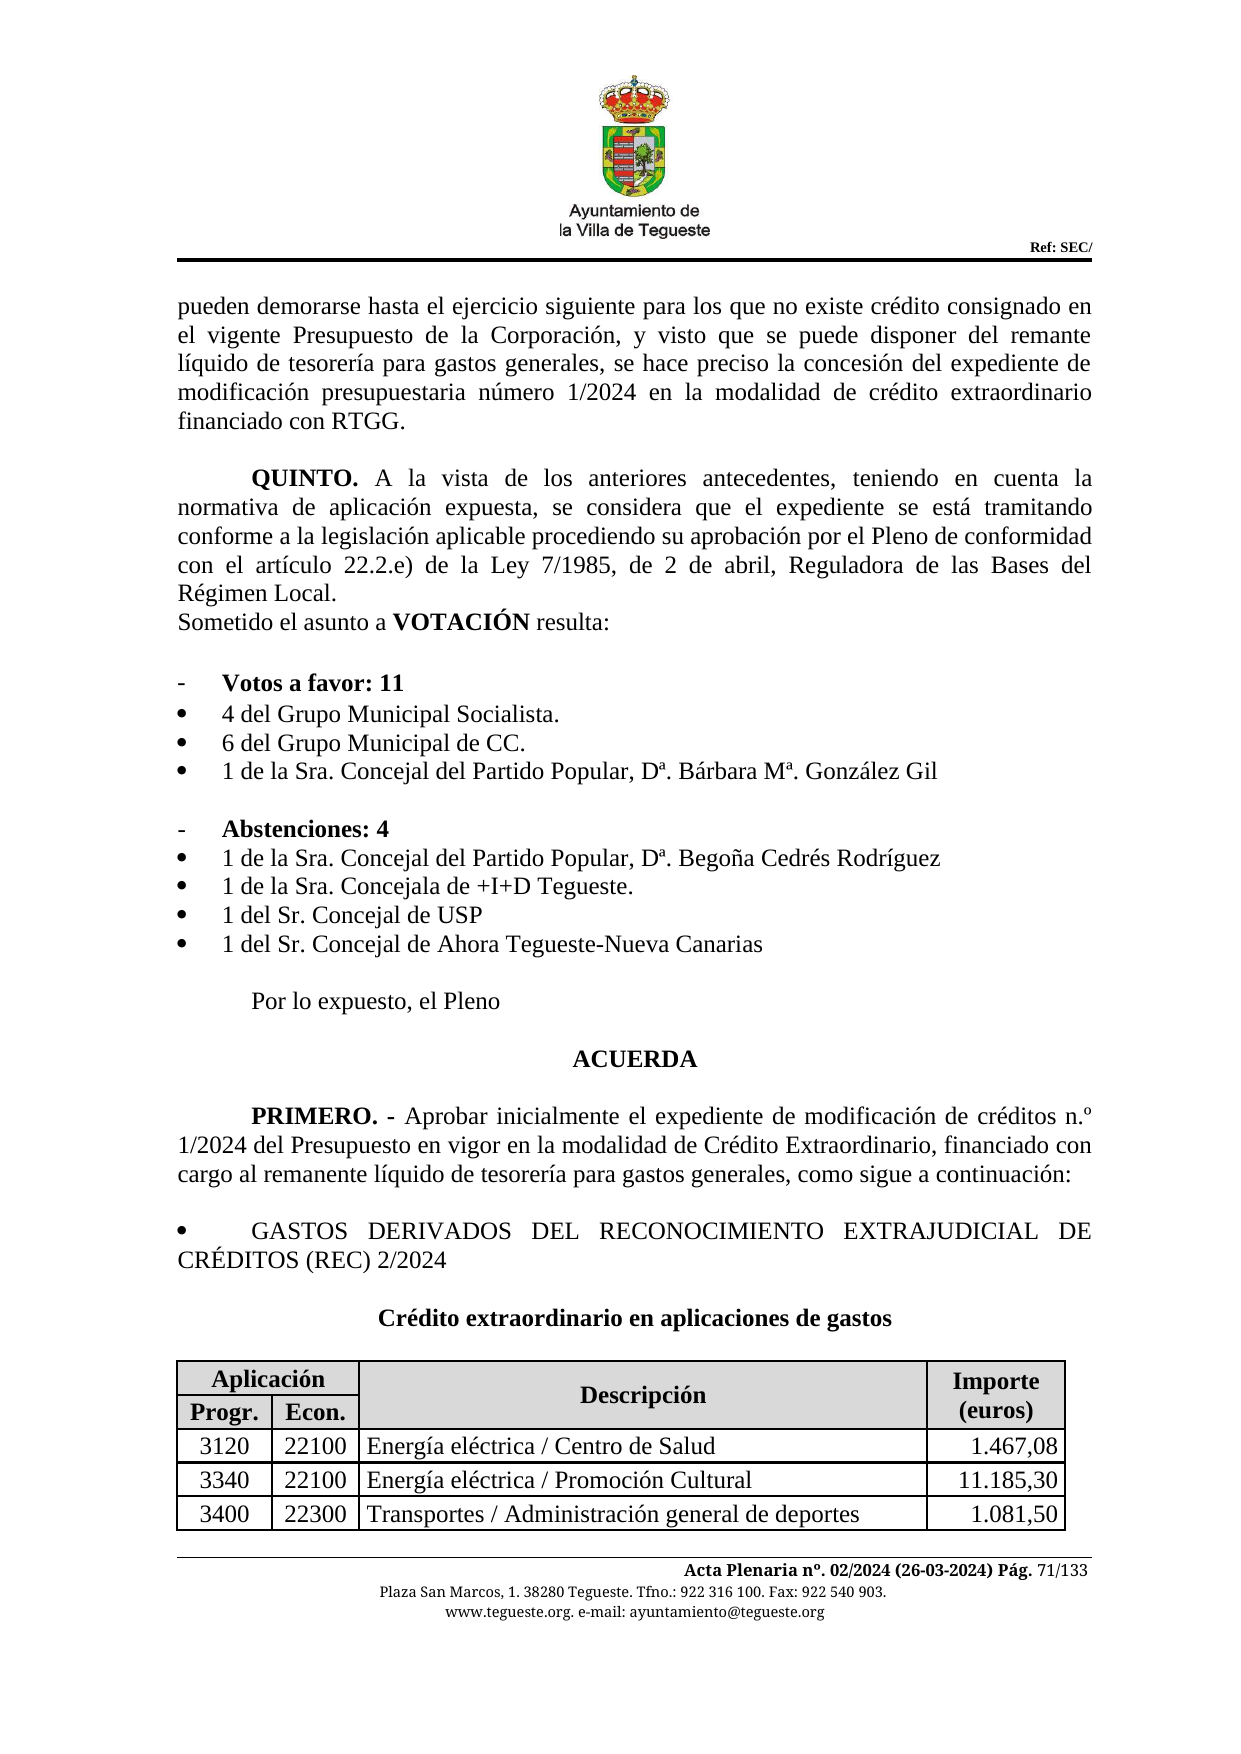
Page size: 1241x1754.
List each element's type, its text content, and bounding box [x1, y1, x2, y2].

list Por lo expuesto, el Pleno [177, 986, 1092, 1015]
table_header Aplicación [178, 1362, 358, 1394]
table_cell 3400 [178, 1497, 271, 1529]
list 1 del Sr. Concejal de USP [177, 900, 1092, 929]
table_cell 22100 [273, 1430, 358, 1461]
list 1 de la Sra. Concejal del Partido Popular, Dª. Begoña Cedrés Rodríguez [177, 843, 1092, 871]
table_cell 1.081,50 [928, 1497, 1064, 1529]
table_cell 1.467,08 [928, 1430, 1064, 1461]
list GASTOS DERIVADOS DEL RECONOCIMIENTO EXTRAJUDICIAL DE CRÉDITOS (REC) 2/2024 [177, 1216, 1092, 1274]
table_cell 11.185,30 [928, 1464, 1064, 1495]
table_cell 22300 [273, 1497, 358, 1529]
text QUINTO. A la vista de los anteriores antecedentes, teniendo en cuenta la normativa de aplicación expuesta, se considera que el expediente se está tramitando conforme a la legislación aplicable procediendo su aprobación por el Pleno de conformidad con el artículo 22.2.e) de la Ley 7/1985, de 2 de abril, Reguladora de las Bases del Régimen Local. [177, 463, 1093, 607]
list 1 de la Sra. Concejal del Partido Popular, Dª. Bárbara Mª. González Gil [177, 756, 1092, 785]
text - Abstenciones: 4 [177, 814, 1092, 843]
table_cell Energía eléctrica / Promoción Cultural [360, 1464, 926, 1495]
text ACUERDA [177, 1044, 1092, 1073]
list 1 de la Sra. Concejala de +I+D Tegueste. [177, 871, 1092, 900]
table_header Importe (euros) [928, 1362, 1064, 1428]
list 1 del Sr. Concejal de Ahora Tegueste-Nueva Canarias [177, 929, 1092, 958]
list 4 del Grupo Municipal Socialista. [177, 699, 1092, 728]
list 6 del Grupo Municipal de CC. [177, 728, 1092, 756]
table_cell Progr. [178, 1396, 271, 1428]
text PRIMERO. - Aprobar inicialmente el expediente de modificación de créditos n.º 1/2024 del Presupuesto en vigor en la modalidad de Crédito Extraordinario, financiado con cargo al remanente líquido de tesorería para gastos generales, como sigue a continuación: [177, 1101, 1093, 1188]
table_header Descripción [360, 1362, 926, 1428]
table_cell 3340 [178, 1464, 271, 1495]
table_cell Energía eléctrica / Centro de Salud [360, 1430, 926, 1461]
list Votos a favor: 11 [177, 665, 1092, 699]
table_cell 3120 [178, 1430, 271, 1461]
table_cell Econ. [273, 1396, 358, 1428]
text pueden demorarse hasta el ejercicio siguiente para los que no existe crédito consignado en el vigente Presupuesto de la Corporación, y visto que se puede disponer del remante líquido de tesorería para gastos generales, se hace preciso la concesión del expediente de modificación presupuestaria número 1/2024 en la modalidad de crédito extraordinario financiado con RTGG. [177, 291, 1092, 435]
subtitle Crédito extraordinario en aplicaciones de gastos [177, 1303, 1092, 1331]
text Sometido el asunto a VOTACIÓN resulta: [177, 607, 1092, 636]
table_cell 22100 [273, 1464, 358, 1495]
table_cell Transportes / Administración general de deportes [360, 1497, 926, 1529]
